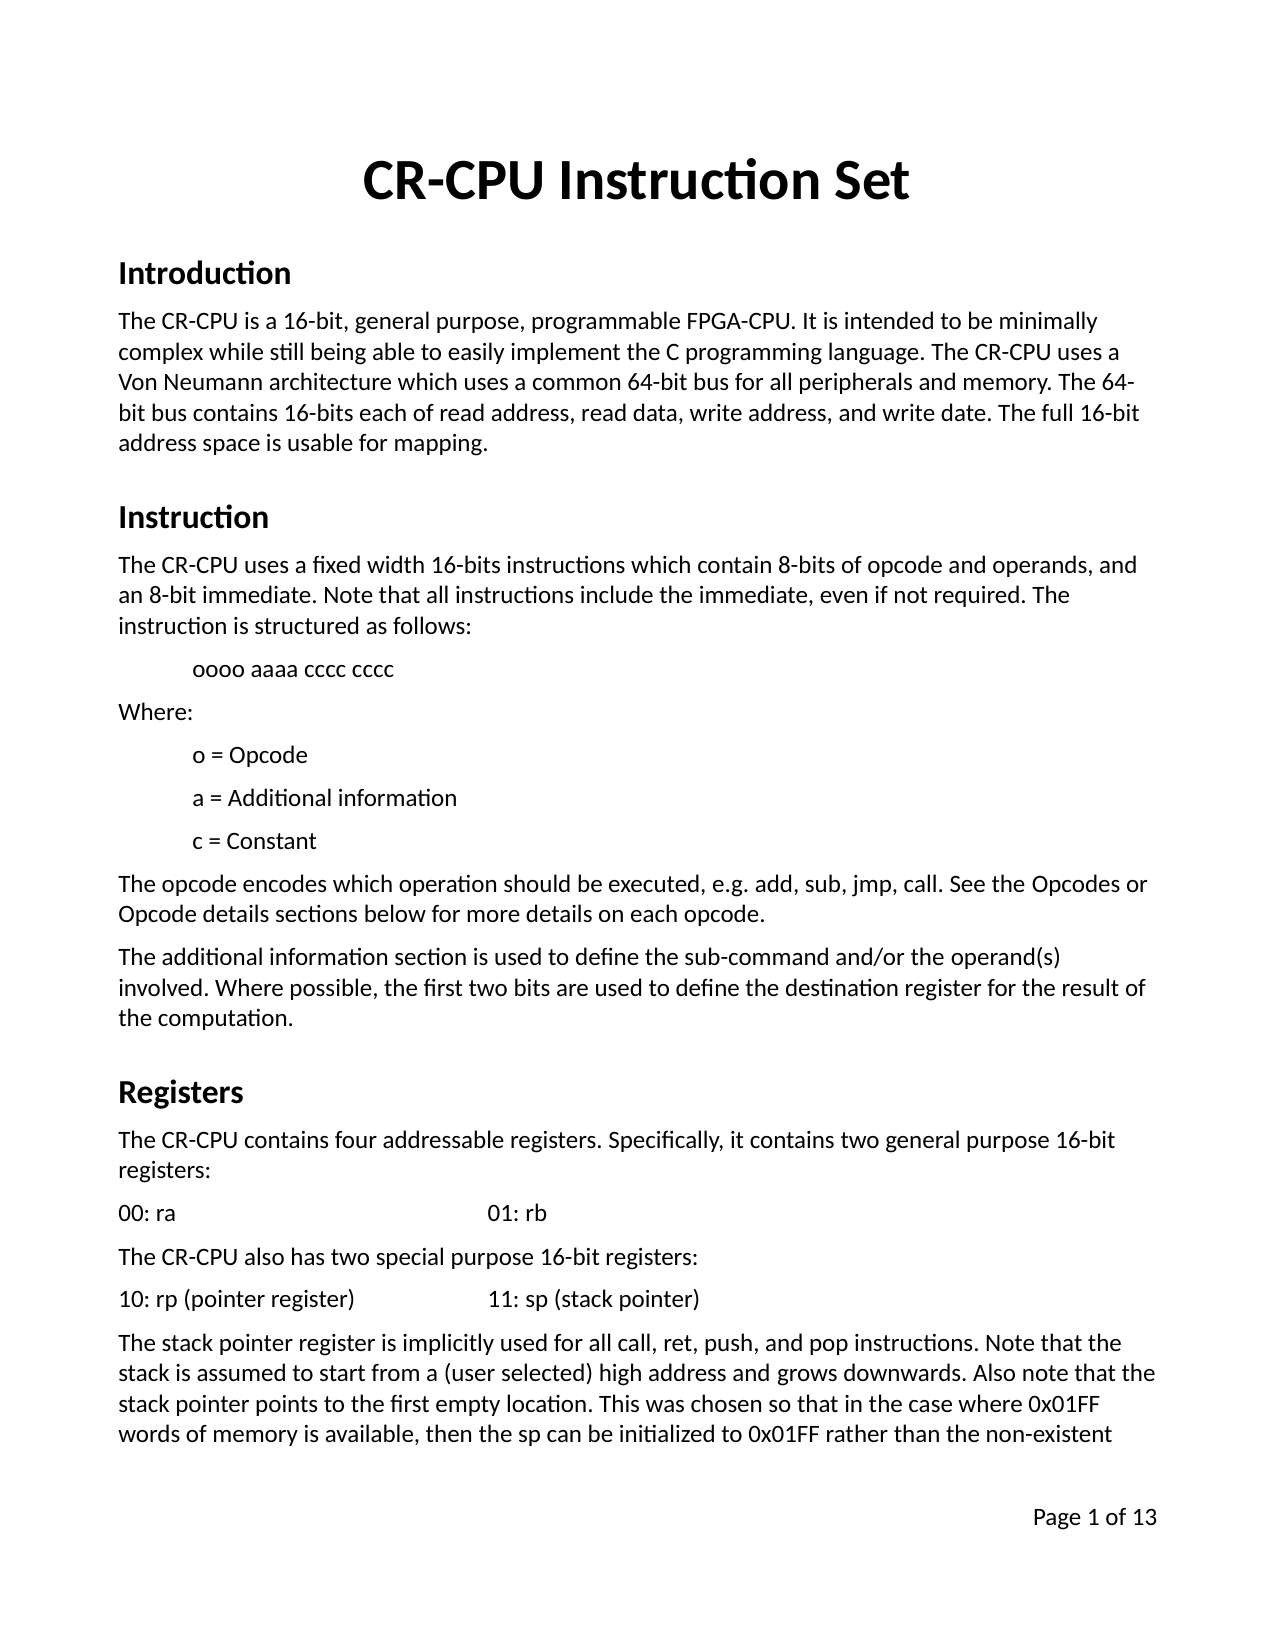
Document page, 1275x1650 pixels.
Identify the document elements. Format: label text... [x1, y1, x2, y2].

text 10: rp (pointer register) 11: sp (stack pointer) [118, 1284, 1157, 1314]
text c = Constant [118, 825, 1157, 856]
title CR-CPU Instruction Set [118, 143, 1157, 214]
text Where: [118, 696, 1157, 726]
text The opcode encodes which operation should be executed, e.g. add, sub, jmp, call. See the Opcodes or Opcode details sections below for more details on each opcode. [118, 868, 1157, 929]
text The CR-CPU uses a fixed width 16-bits instructions which contain 8-bits of opcode and operands, and an 8-bit immediate. Note that all instructions include the immediate, even if not required. The instruction is structured as follows: [118, 549, 1157, 640]
subtitle Introduction [118, 252, 1157, 293]
text The CR-CPU also has two special purpose 16-bit registers: [118, 1241, 1157, 1271]
subtitle Registers [118, 1071, 1157, 1112]
text oooo aaaa cccc cccc [118, 653, 1157, 683]
text The CR-CPU contains four addressable registers. Specifically, it contains two general purpose 16-bit registers: [118, 1124, 1157, 1185]
text The CR-CPU is a 16-bit, general purpose, programmable FPGA-CPU. It is intended to be minimally complex while still being able to easily implement the C programming language. The CR-CPU uses a Von Neumann architecture which uses a common 64-bit bus for all peripherals and memory. The 64-bit bus contains 16-bits each of read address, read data, write address, and write date. The full 16-bit address space is usable for mapping. [118, 305, 1157, 458]
text o = Opcode [118, 739, 1157, 769]
text The additional information section is used to define the sub-command and/or the operand(s) involved. Where possible, the first two bits are used to define the destination register for the result of the computation. [118, 942, 1157, 1033]
subtitle Instruction [118, 495, 1157, 536]
text a = Additional information [118, 782, 1157, 812]
text 00: ra 01: rb [118, 1198, 1157, 1228]
text The stack pointer register is implicitly used for all call, ret, push, and pop instructions. Note that the stack is assumed to start from a (user selected) high address and grows downwards. Also note that the stack pointer points to the first empty location. This was chosen so that in the case where 0x01FF words of memory is available, then the sp can be initialized to 0x01FF rather than the non-existent [118, 1327, 1157, 1449]
